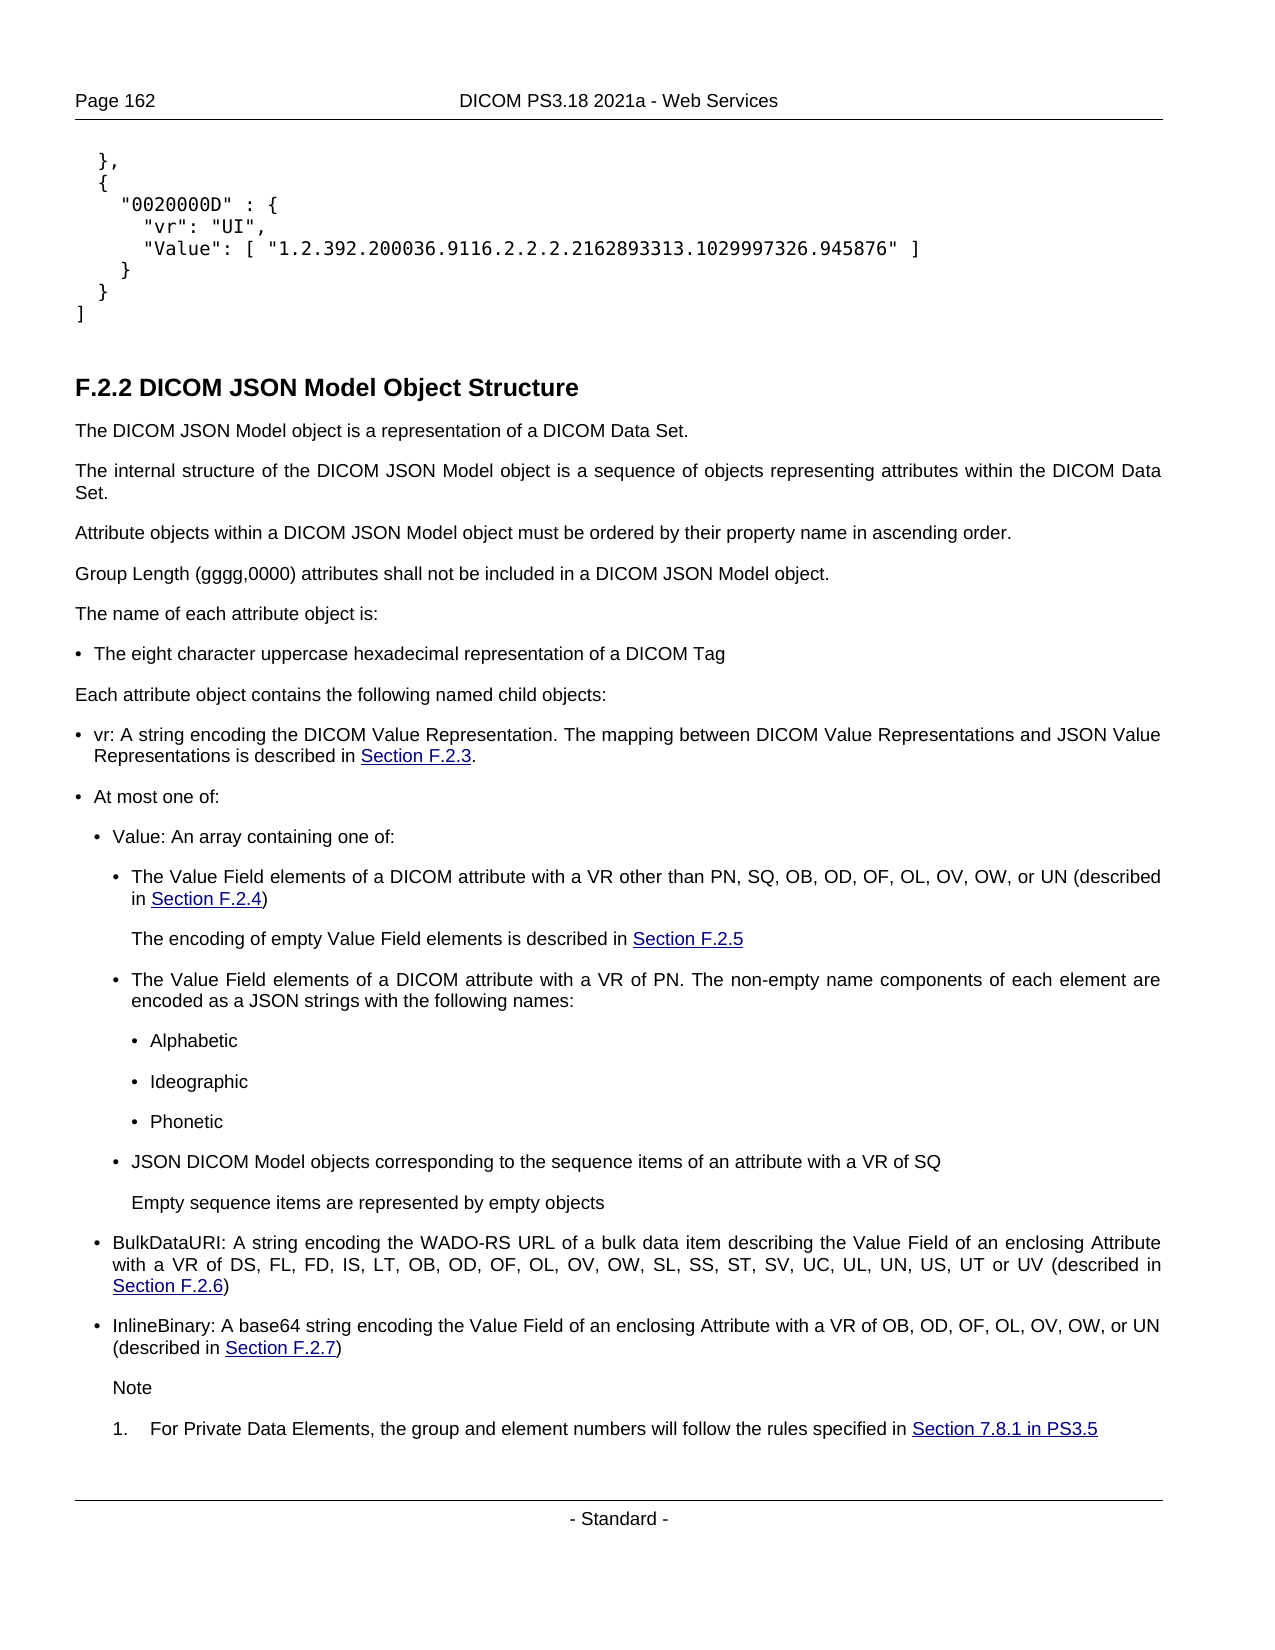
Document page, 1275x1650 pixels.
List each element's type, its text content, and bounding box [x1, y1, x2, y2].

text • At most one of: [75, 786, 1162, 807]
text • BulkDataURI: A string encoding the WADO-RS URL of a bulk data item describing the Value Field of an enclosing Attribute with a VR of DS, FL, FD, IS, LT, OB, OD, OF, OL, OV, OW, SL, SS, ST, SV, UC, UL, UN, US, UT or UV (described in Section F.2.6) [94, 1232, 1162, 1297]
text Note [112, 1377, 1125, 1399]
text Empty sequence items are represented by empty objects [131, 1192, 1162, 1213]
text • The Value Field elements of a DICOM attribute with a VR other than PN, SQ, OB, OD, OF, OL, OV, OW, or UN (described in Section F.2.4) [112, 866, 1162, 909]
text • Alphabetic [131, 1030, 1162, 1052]
text }, { "0020000D" : { "vr": "UI", "Value": [ "1.2.392.200036.9116.2.2.2.2162893313.1029997326.945876" ] } } ] [75, 150, 1162, 354]
text The name of each attribute object is: [75, 603, 1162, 624]
text • The eight character uppercase hexadecimal representation of a DICOM Tag [75, 643, 1162, 665]
text 1. For Private Data Elements, the group and element numbers will follow the rules specified in Section 7.8.1 in PS3.5 [112, 1417, 1125, 1439]
text • JSON DICOM Model objects corresponding to the sequence items of an attribute with a VR of SQ [112, 1151, 1162, 1173]
text • The Value Field elements of a DICOM attribute with a VR of PN. The non-empty name components of each element are encoded as a JSON strings with the following names: [112, 968, 1162, 1012]
text Attribute objects within a DICOM JSON Model object must be ordered by their property name in ascending order. [75, 522, 1162, 544]
text • Ideographic [131, 1071, 1162, 1092]
text The internal structure of the DICOM JSON Model object is a sequence of objects representing attributes within the DICOM Data Set. [75, 460, 1162, 503]
text • Value: An array containing one of: [94, 826, 1162, 847]
text • Phonetic [131, 1111, 1162, 1132]
text • vr: A string encoding the DICOM Value Representation. The mapping between DICOM Value Representations and JSON Value Representations is described in Section F.2.3. [75, 724, 1162, 767]
text Each attribute object contains the following named child objects: [75, 683, 1162, 705]
text F.2.2 DICOM JSON Model Object Structure [75, 372, 1162, 401]
text Group Length (gggg,0000) attributes shall not be included in a DICOM JSON Model object. [75, 562, 1162, 584]
text The encoding of empty Value Field elements is described in Section F.2.5 [131, 928, 1162, 950]
text The DICOM JSON Model object is a representation of a DICOM Data Set. [75, 420, 1162, 442]
text • InlineBinary: A base64 string encoding the Value Field of an enclosing Attribute with a VR of OB, OD, OF, OL, OV, OW, or UN (described in Section F.2.7) [94, 1315, 1162, 1358]
